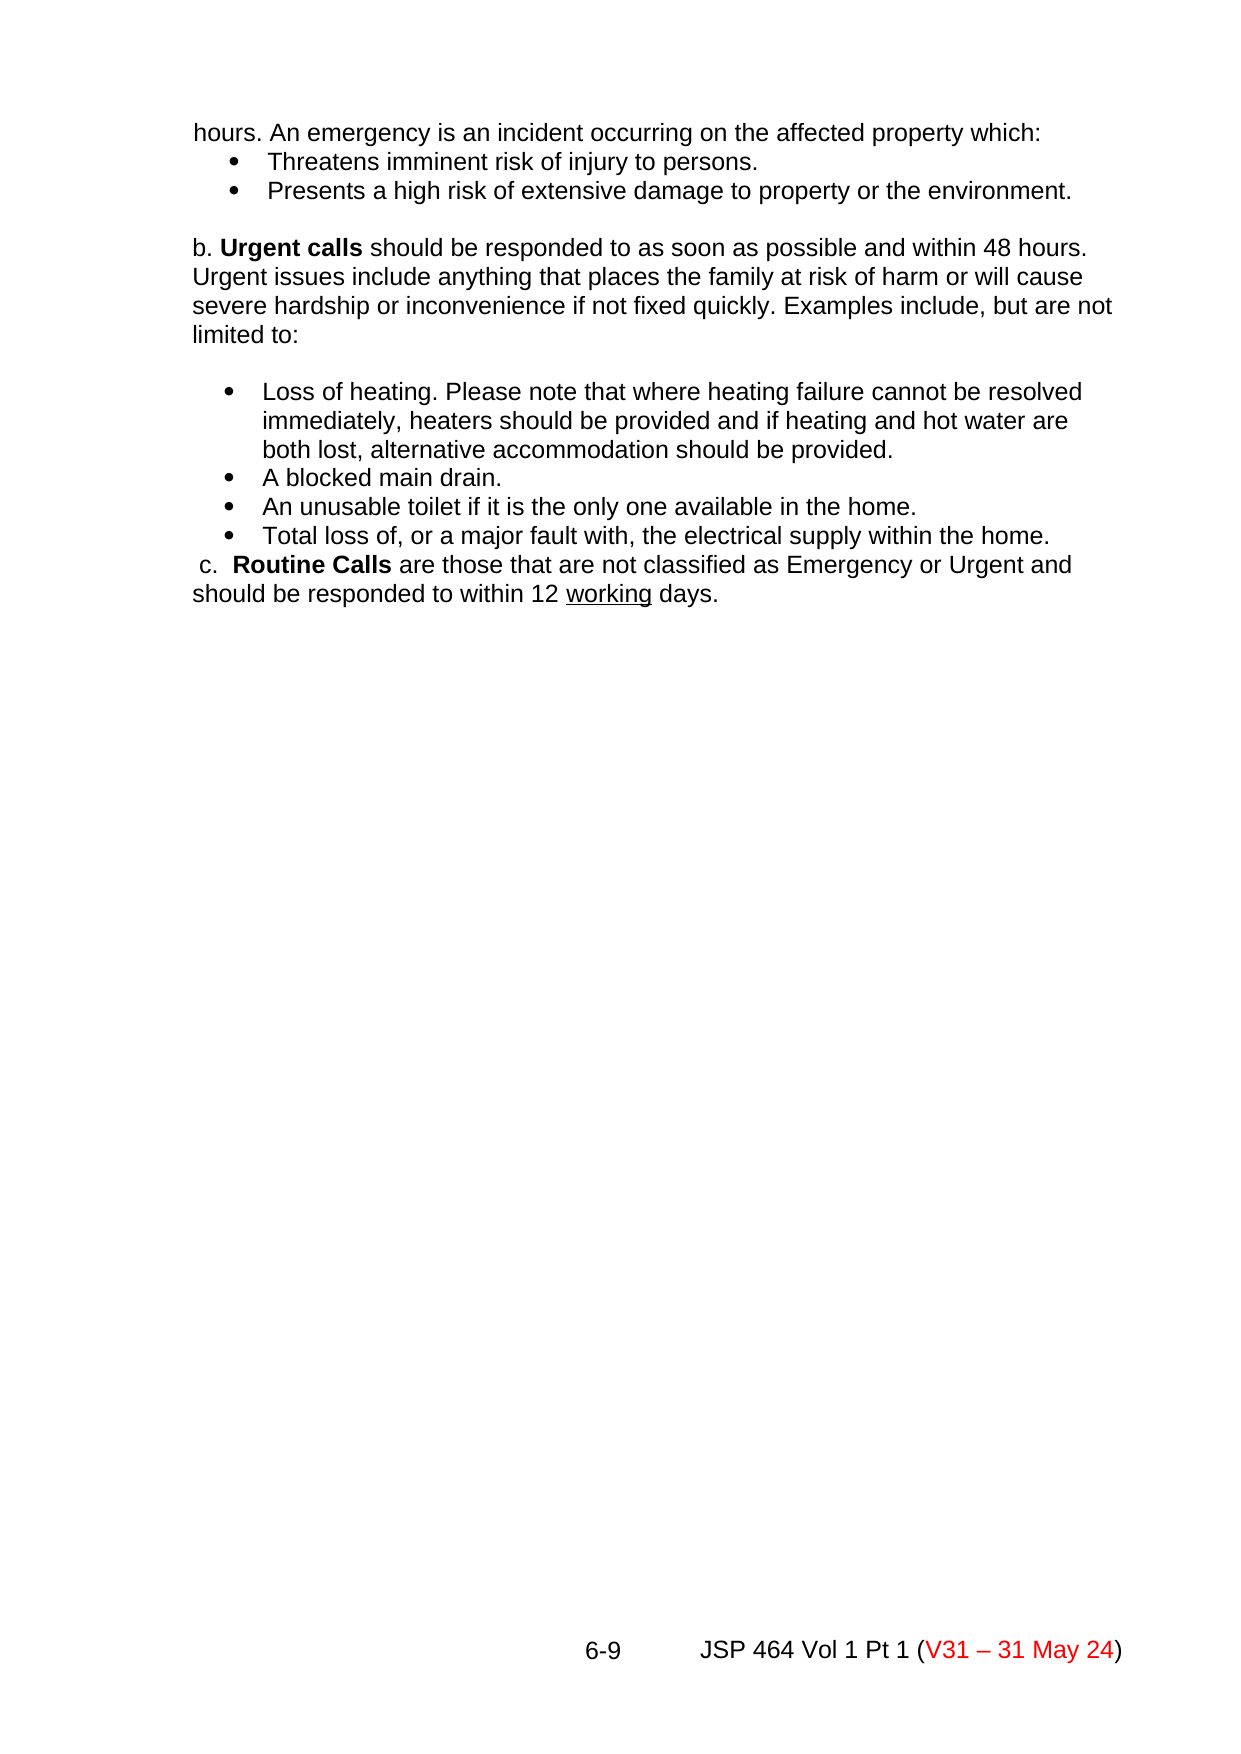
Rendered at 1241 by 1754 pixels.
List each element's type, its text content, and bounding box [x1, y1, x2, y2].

list Threatens imminent risk of injury to persons. [229, 147, 1122, 176]
list Total loss of, or a major fault with, the electrical supply within the home. [224, 521, 1122, 550]
list A blocked main drain. [224, 463, 1122, 492]
text c. Routine Calls are those that are not classified as Emergency or Urgent and should be responded to within 12 working days. [192, 550, 1122, 607]
list hours. An emergency is an incident occurring on the affected property which: [193, 118, 1122, 147]
list Presents a high risk of extensive damage to property or the environment. [229, 176, 1122, 204]
text b. Urgent calls should be responded to as soon as possible and within 48 hours. Urgent issues include anything that places the family at risk of harm or will cause severe hardship or inconvenience if not fixed quickly. Examples include, but are not limited to: [192, 233, 1122, 348]
list An unusable toilet if it is the only one available in the home. [224, 492, 1122, 521]
list Loss of heating. Please note that where heating failure cannot be resolved immediately, heaters should be provided and if heating and hot water are both lost, alternative accommodation should be provided. [224, 377, 1122, 463]
